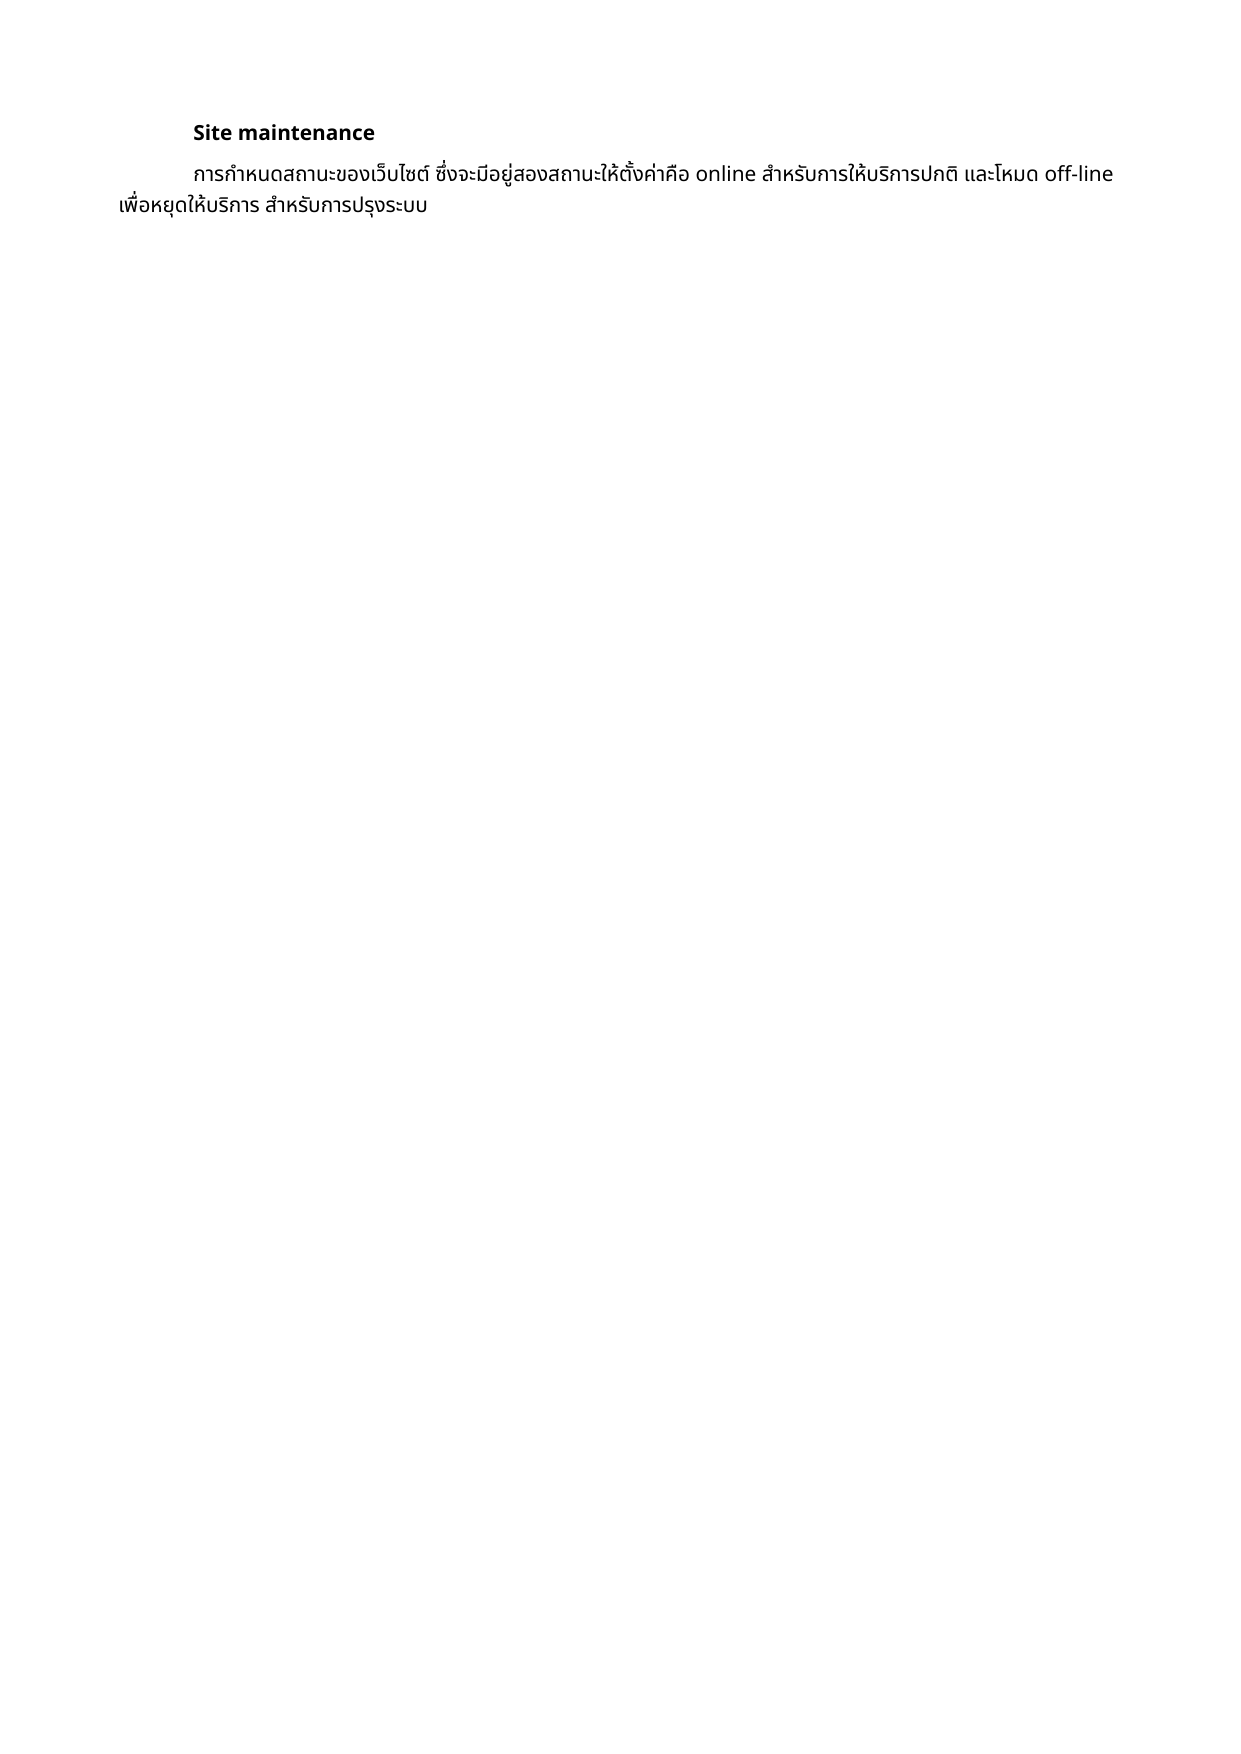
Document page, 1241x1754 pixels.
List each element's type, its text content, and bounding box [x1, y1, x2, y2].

subtitle Site maintenance [193, 118, 1122, 147]
text การกำหนดสถานะของเว็บไซต์ ซึ่งจะมีอยู่สองสถานะให้ตั้งค่าคือ online สำหรับการให้บริการปกติ และโหมด off-line เพื่อหยุดให้บริการ สำหรับการปรุงระบบ [118, 159, 1122, 222]
